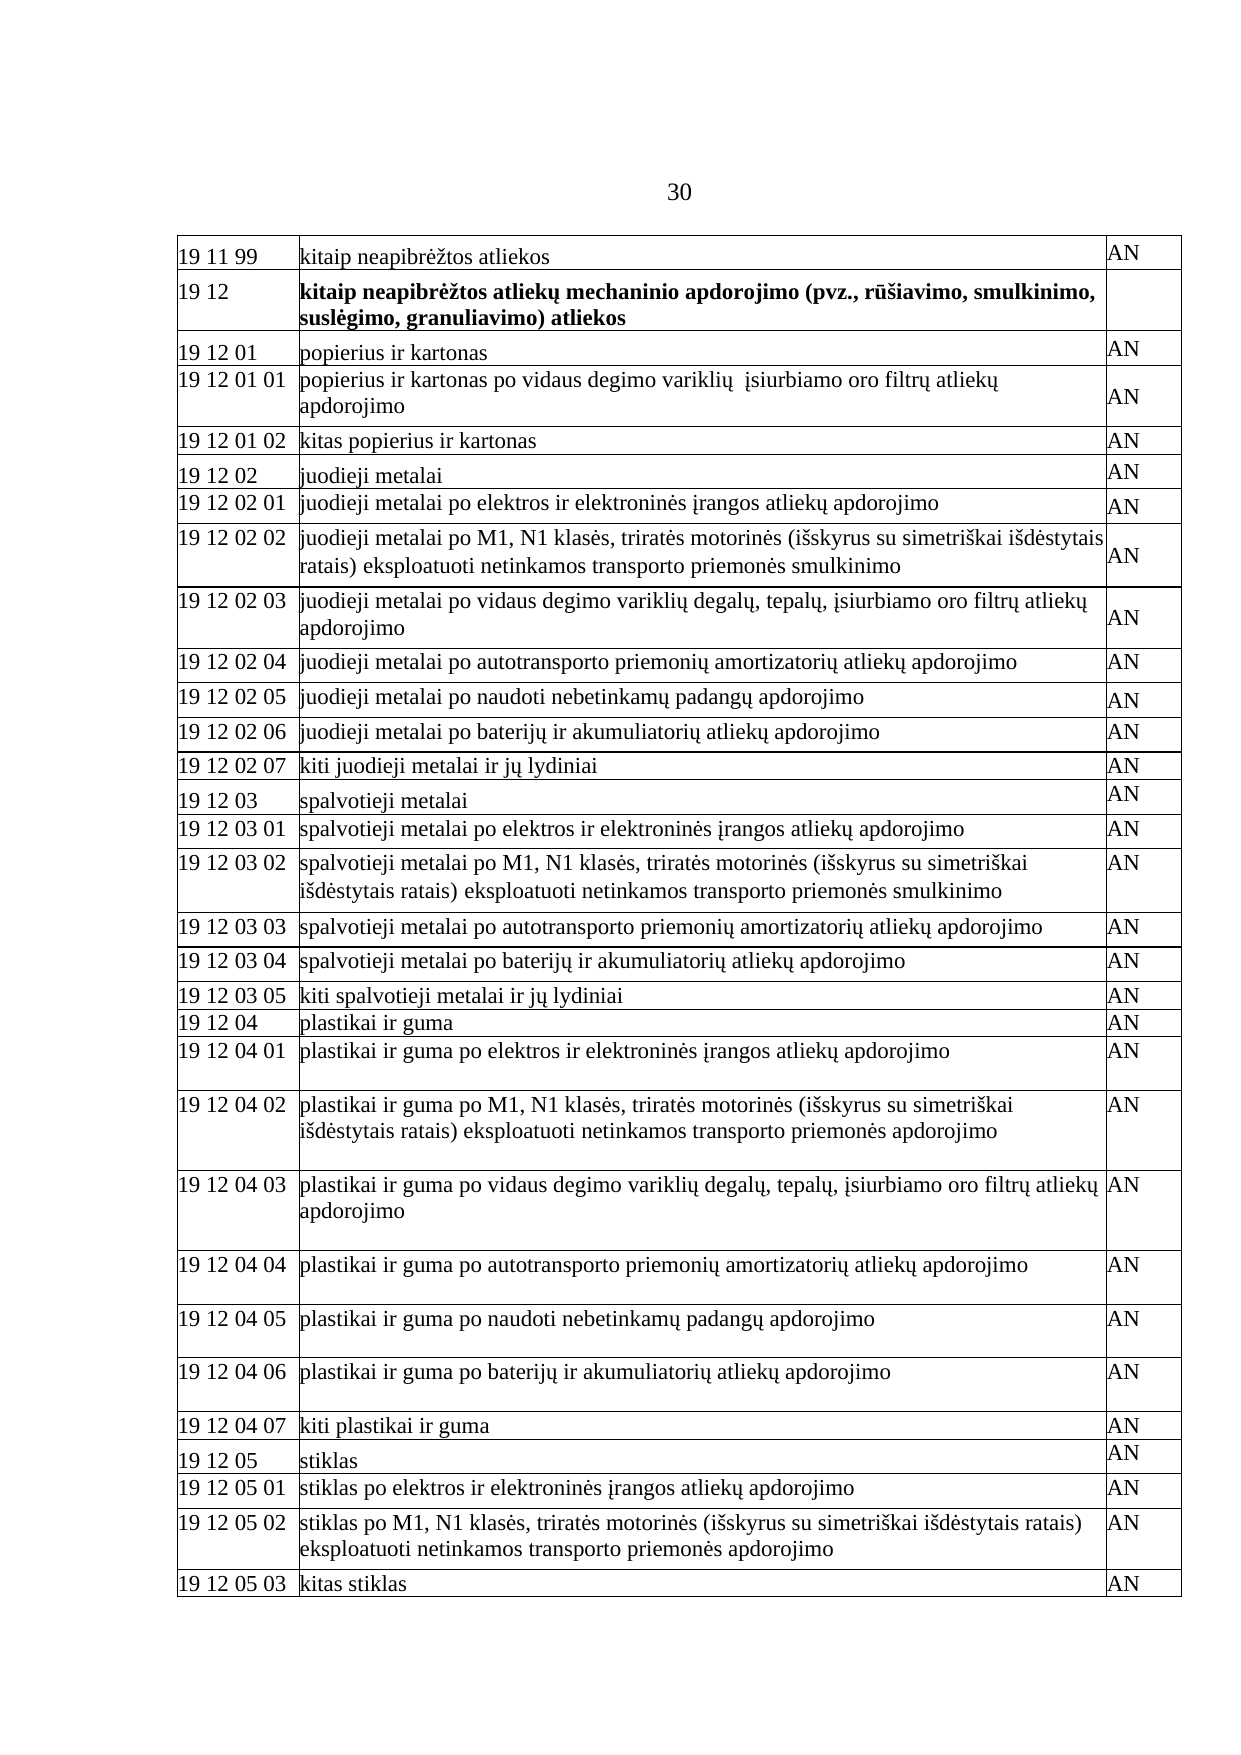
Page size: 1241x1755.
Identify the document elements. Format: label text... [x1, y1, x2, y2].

table_cell AN [1107, 913, 1181, 946]
table_cell plastikai ir guma po autotransporto priemonių amortizatorių atliekų apdorojimo [300, 1251, 1106, 1303]
table_cell juodieji metalai po elektros ir elektroninės įrangos atliekų apdorojimo [300, 489, 1106, 523]
table_cell kitas stiklas [300, 1570, 1106, 1596]
table_cell 19 12 04 06 [178, 1358, 299, 1411]
table_cell spalvotieji metalai po autotransporto priemonių amortizatorių atliekų apdorojimo [300, 913, 1106, 946]
table_cell plastikai ir guma po baterijų ir akumuliatorių atliekų apdorojimo [300, 1358, 1106, 1411]
table_cell AN [1107, 1305, 1181, 1357]
table_cell 19 12 [178, 270, 299, 330]
table_cell AN [1107, 1570, 1181, 1596]
table_cell AN [1107, 649, 1181, 682]
table_cell AN [1107, 1440, 1181, 1473]
table_cell 19 12 05 01 [178, 1474, 299, 1508]
table_cell juodieji metalai po naudoti nebetinkamų padangų apdorojimo [300, 683, 1106, 717]
table_cell kitaip neapibrėžtos atliekų mechaninio apdorojimo (pvz., rūšiavimo, smulkinimo, suslėgimo, granuliavimo) atliekos [300, 270, 1106, 330]
table_cell kitas popierius ir kartonas [300, 427, 1106, 453]
table_cell plastikai ir guma po elektros ir elektroninės įrangos atliekų apdorojimo [300, 1037, 1106, 1089]
table_cell 19 12 04 01 [178, 1037, 299, 1089]
table_cell AN [1107, 815, 1181, 848]
table_cell AN [1107, 1251, 1181, 1303]
table_cell 19 12 01 01 [178, 366, 299, 426]
table_cell plastikai ir guma po naudoti nebetinkamų padangų apdorojimo [300, 1305, 1106, 1357]
table_cell AN [1107, 366, 1181, 426]
table_cell 19 12 04 04 [178, 1251, 299, 1303]
table_cell 19 12 04 05 [178, 1305, 299, 1357]
table_cell AN [1107, 718, 1181, 751]
table_cell AN [1107, 1010, 1181, 1036]
table_cell AN [1107, 1037, 1181, 1089]
table_cell AN [1107, 982, 1181, 1008]
table_cell 19 12 03 02 [178, 849, 299, 912]
table_cell stiklas po elektros ir elektroninės įrangos atliekų apdorojimo [300, 1474, 1106, 1508]
table_cell stiklas po M1, N1 klasės, triratės motorinės (išskyrus su simetriškai išdėstytais ratais) eksploatuoti netinkamos transporto priemonės apdorojimo [300, 1509, 1106, 1569]
table_cell 19 12 04 03 [178, 1171, 299, 1250]
table_cell plastikai ir guma po vidaus degimo variklių degalų, tepalų, įsiurbiamo oro filtrų atliekų apdorojimo [300, 1171, 1106, 1250]
table_cell 19 12 02 07 [178, 753, 299, 779]
table_cell 19 12 01 [178, 331, 299, 365]
table_cell kiti spalvotieji metalai ir jų lydiniai [300, 982, 1106, 1008]
table_cell juodieji metalai po M1, N1 klasės, triratės motorinės (išskyrus su simetriškai išdėstytais ratais) eksploatuoti netinkamos transporto priemonės smulkinimo [300, 524, 1106, 586]
table_cell AN [1107, 753, 1181, 779]
table_cell 19 12 05 [178, 1440, 299, 1473]
table_cell 19 12 02 02 [178, 524, 299, 586]
table_cell AN [1107, 1412, 1181, 1438]
table_cell juodieji metalai po autotransporto priemonių amortizatorių atliekų apdorojimo [300, 649, 1106, 682]
table_cell plastikai ir guma [300, 1010, 1106, 1036]
table_cell 19 12 02 05 [178, 683, 299, 717]
table_cell 19 12 02 [178, 455, 299, 488]
table_cell spalvotieji metalai po M1, N1 klasės, triratės motorinės (išskyrus su simetriškai išdėstytais ratais) eksploatuoti netinkamos transporto priemonės smulkinimo [300, 849, 1106, 912]
table_cell AN [1107, 849, 1181, 912]
table_cell 19 12 03 05 [178, 982, 299, 1008]
table_cell spalvotieji metalai po elektros ir elektroninės įrangos atliekų apdorojimo [300, 815, 1106, 848]
table_cell 19 12 02 01 [178, 489, 299, 523]
table_cell 19 12 05 02 [178, 1509, 299, 1569]
table_cell kiti plastikai ir guma [300, 1412, 1106, 1438]
table_cell 19 12 04 02 [178, 1091, 299, 1170]
table_cell AN [1107, 489, 1181, 523]
table_cell spalvotieji metalai po baterijų ir akumuliatorių atliekų apdorojimo [300, 948, 1106, 981]
table_cell 19 12 03 01 [178, 815, 299, 848]
table_cell [1107, 270, 1181, 330]
table_cell 19 12 02 04 [178, 649, 299, 682]
table_cell popierius ir kartonas [300, 331, 1106, 365]
table_cell AN [1107, 948, 1181, 981]
table_cell AN [1107, 588, 1181, 647]
table_cell AN [1107, 331, 1181, 365]
table_cell AN [1107, 236, 1181, 269]
table_cell kitaip neapibrėžtos atliekos [300, 236, 1106, 269]
table_cell 19 12 03 [178, 780, 299, 813]
table_cell juodieji metalai po baterijų ir akumuliatorių atliekų apdorojimo [300, 718, 1106, 751]
table_cell plastikai ir guma po M1, N1 klasės, triratės motorinės (išskyrus su simetriškai išdėstytais ratais) eksploatuoti netinkamos transporto priemonės apdorojimo [300, 1091, 1106, 1170]
table_cell 19 12 04 [178, 1010, 299, 1036]
table_cell AN [1107, 1474, 1181, 1508]
table_cell AN [1107, 427, 1181, 453]
table_cell AN [1107, 683, 1181, 717]
table_cell juodieji metalai po vidaus degimo variklių degalų, tepalų, įsiurbiamo oro filtrų atliekų apdorojimo [300, 588, 1106, 647]
table_cell AN [1107, 780, 1181, 813]
table_cell 19 12 03 04 [178, 948, 299, 981]
table_cell 19 11 99 [178, 236, 299, 269]
table_cell 19 12 02 06 [178, 718, 299, 751]
table_cell AN [1107, 1358, 1181, 1411]
table_cell kiti juodieji metalai ir jų lydiniai [300, 753, 1106, 779]
table_cell 19 12 04 07 [178, 1412, 299, 1438]
table_cell 19 12 03 03 [178, 913, 299, 946]
table_cell popierius ir kartonas po vidaus degimo variklių įsiurbiamo oro filtrų atliekų apdorojimo [300, 366, 1106, 426]
table_cell AN [1107, 1509, 1181, 1569]
table_cell juodieji metalai [300, 455, 1106, 488]
table_cell AN [1107, 1091, 1181, 1170]
table_cell 19 12 05 03 [178, 1570, 299, 1596]
table_cell AN [1107, 1171, 1181, 1250]
table_cell 19 12 02 03 [178, 588, 299, 647]
table_cell stiklas [300, 1440, 1106, 1473]
table_cell AN [1107, 455, 1181, 488]
table_cell spalvotieji metalai [300, 780, 1106, 813]
table_cell AN [1107, 524, 1181, 586]
table_cell 19 12 01 02 [178, 427, 299, 453]
